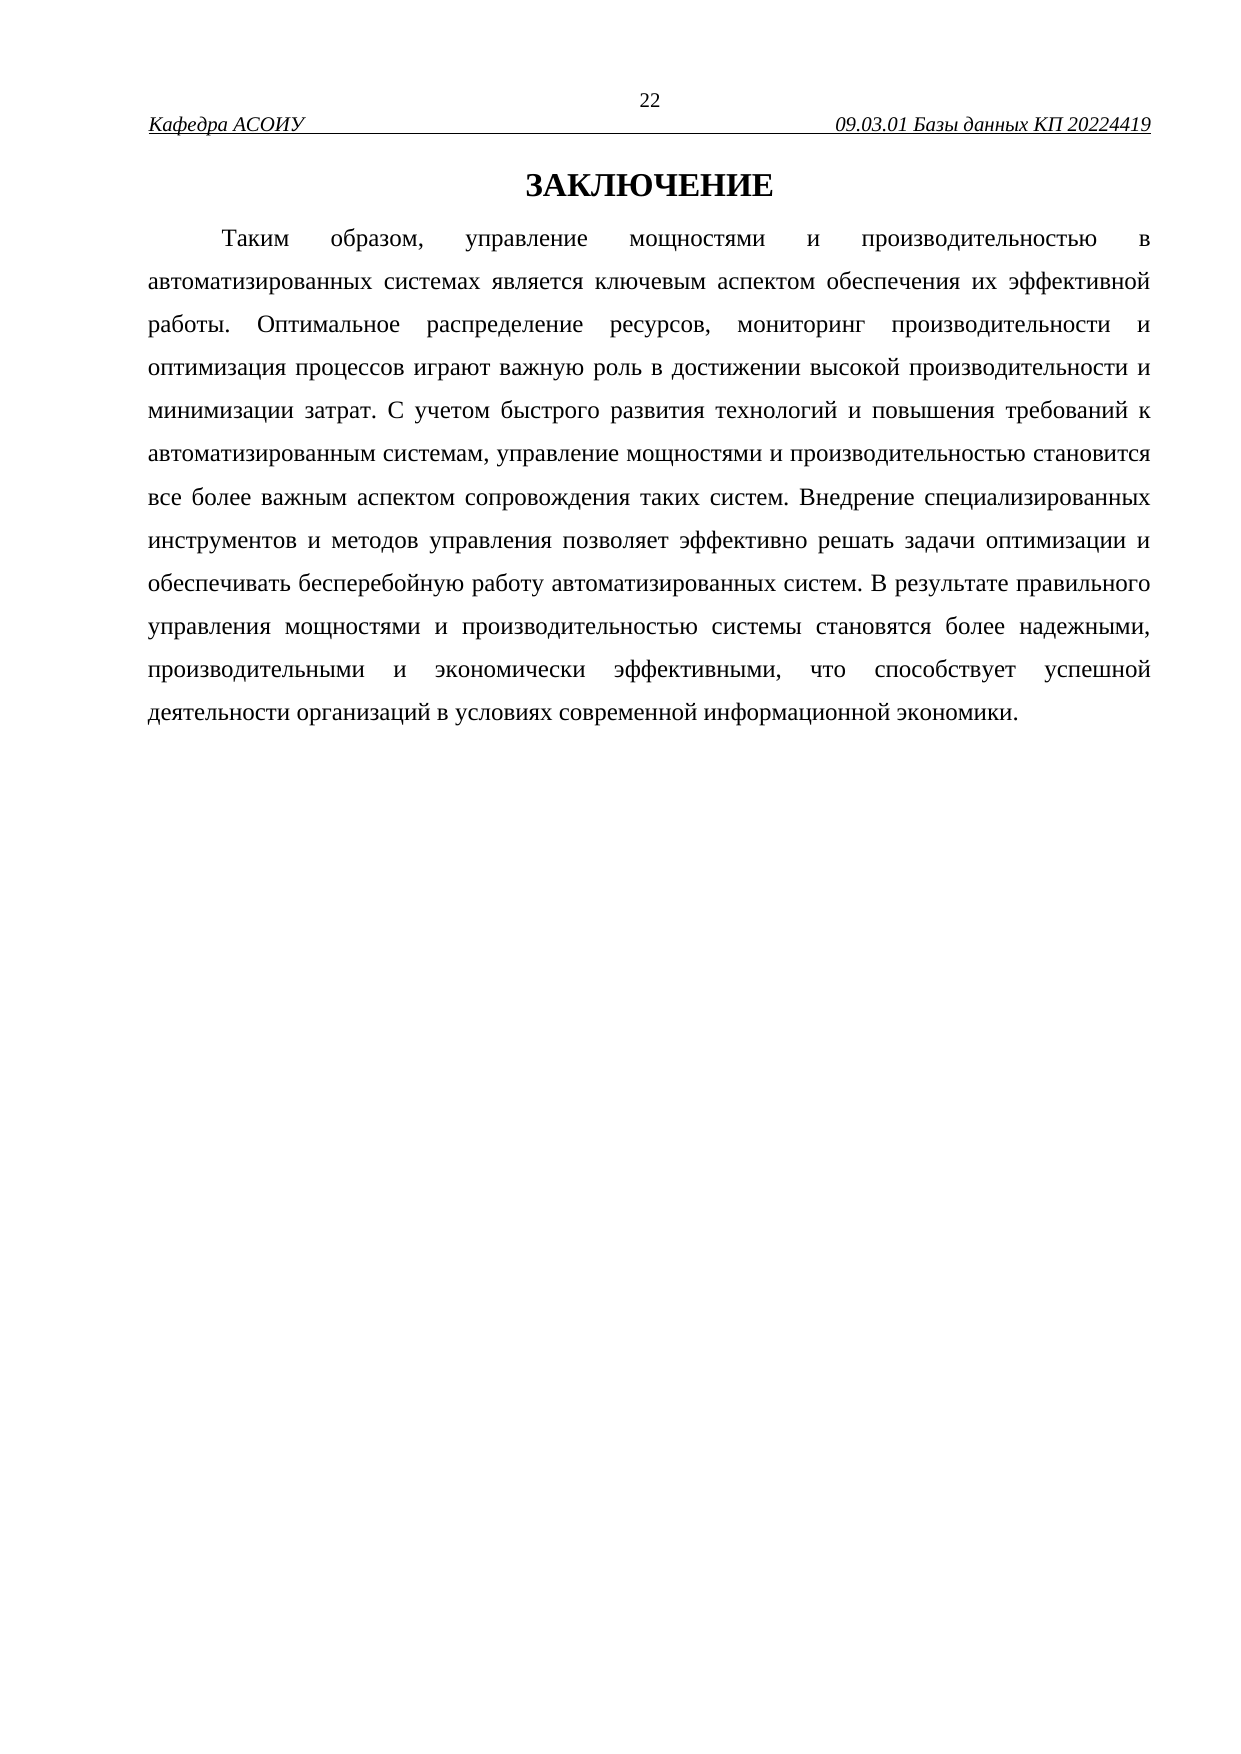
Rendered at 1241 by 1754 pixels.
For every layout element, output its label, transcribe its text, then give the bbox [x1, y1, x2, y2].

text ЗАКЛЮЧЕНИЕ [148, 165, 1152, 204]
text Таким образом, управление мощностями и производительностью в автоматизированных системах является ключевым аспектом обеспечения их эффективной работы. Оптимальное распределение ресурсов, мониторинг производительности и оптимизация процессов играют важную роль в достижении высокой производительности и минимизации затрат. С учетом быстрого развития технологий и повышения требований к автоматизированным системам, управление мощностями и производительностью становится все более важным аспектом сопровождения таких систем. Внедрение специализированных инструментов и методов управления позволяет эффективно решать задачи оптимизации и обеспечивать бесперебойную работу автоматизированных систем. В результате правильного управления мощностями и производительностью системы становятся более надежными, производительными и экономически эффективными, что способствует успешной деятельности организаций в условиях современной информационной экономики. [148, 223, 1152, 726]
